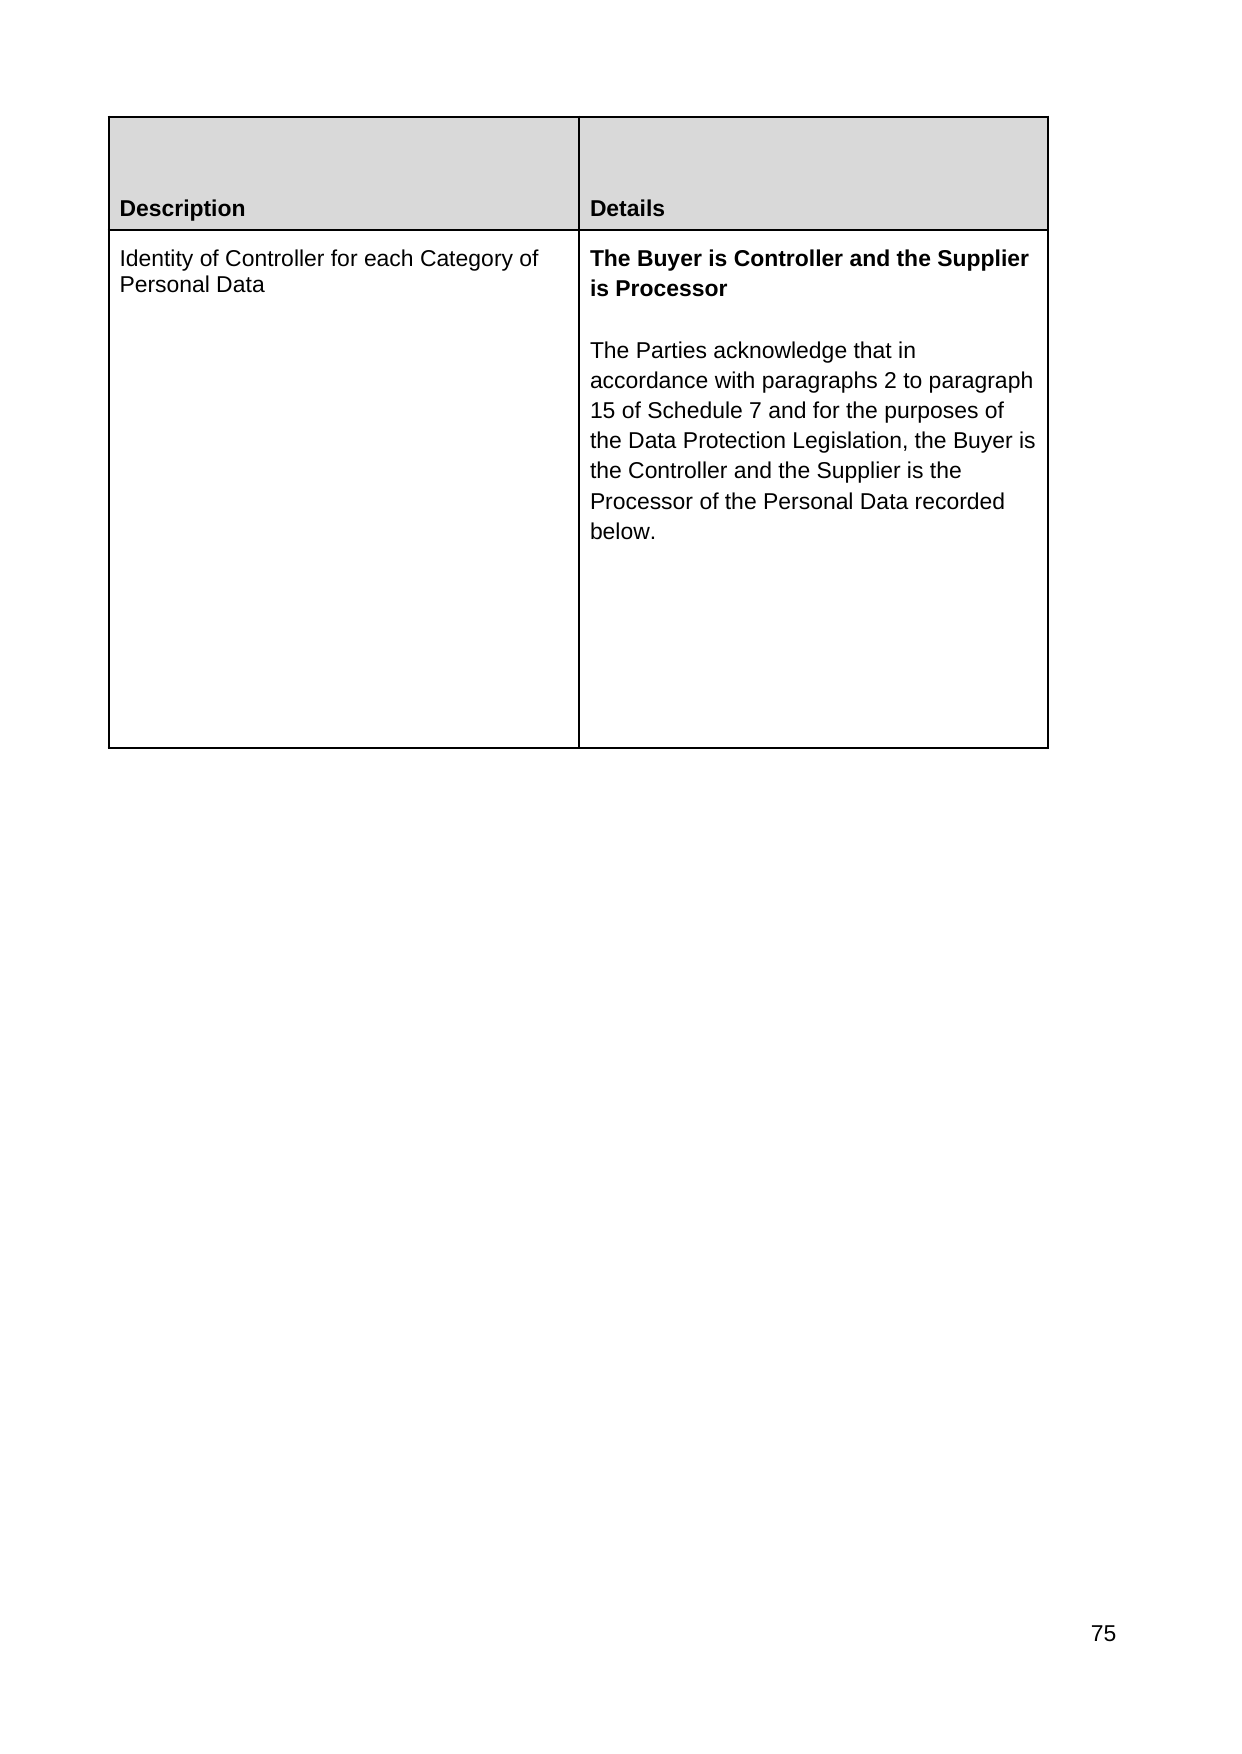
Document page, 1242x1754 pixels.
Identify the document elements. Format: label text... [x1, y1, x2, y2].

table_cell The Buyer is Controller and the Supplier is Processor The Parties acknowledge that in accordance with paragraphs 2 to paragraph 15 of Schedule 7 and for the purposes of the Data Protection Legislation, the Buyer is the Controller and the Supplier is the Processor of the Personal Data recorded below. [580, 231, 1047, 747]
table_header [110, 118, 578, 174]
table_cell Identity of Controller for each Category of Personal Data [110, 231, 578, 747]
table_header [580, 118, 1047, 174]
table_cell Description [110, 174, 578, 229]
table_cell Details [580, 174, 1047, 229]
